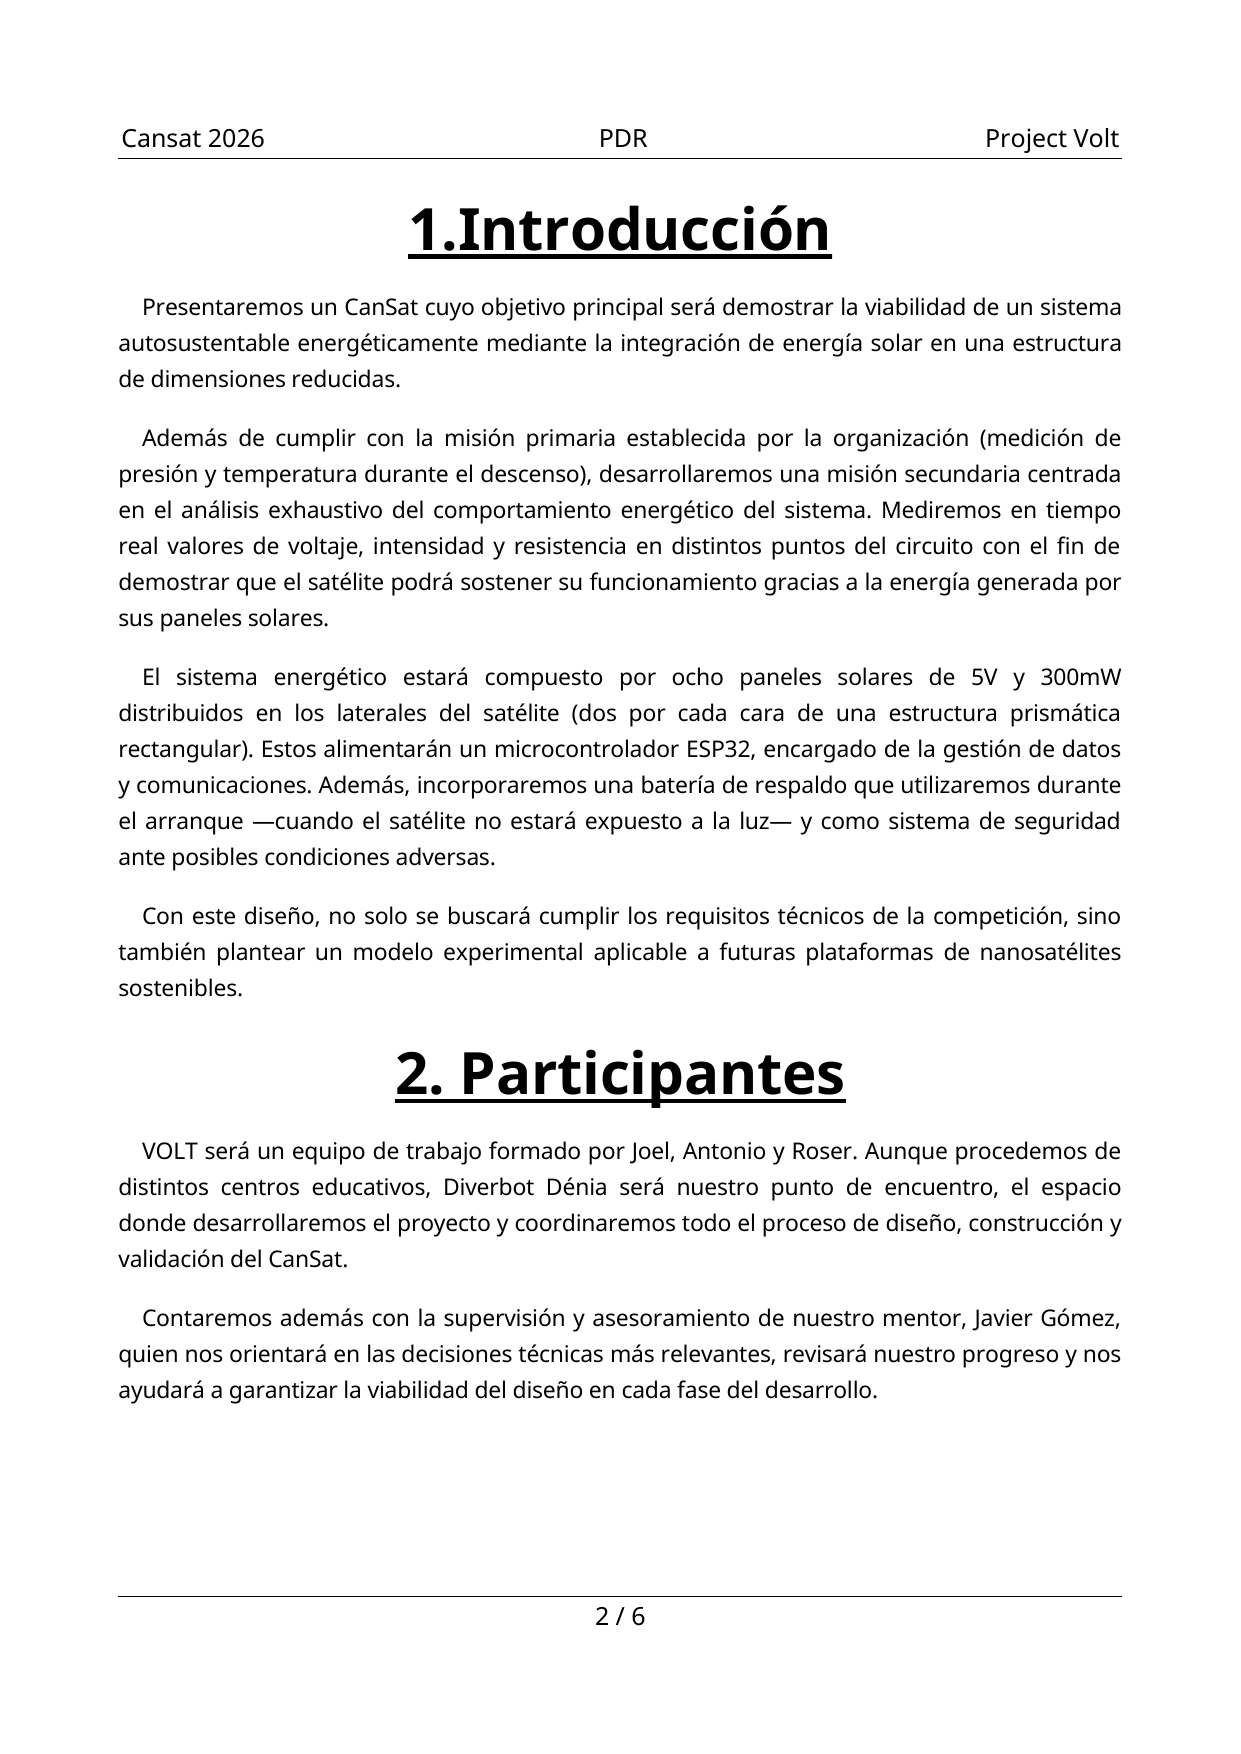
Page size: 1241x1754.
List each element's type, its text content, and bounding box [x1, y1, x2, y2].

subtitle 1.Introducción [118, 188, 1122, 267]
text Además de cumplir con la misión primaria establecida por la organización (medición de presión y temperatura durante el descenso), desarrollaremos una misión secundaria centrada en el análisis exhaustivo del comportamiento energético del sistema. Mediremos en tiempo real valores de voltaje, intensidad y resistencia en distintos puntos del circuito con el fin de demostrar que el satélite podrá sostener su funcionamiento gracias a la energía generada por sus paneles solares. [118, 422, 1122, 633]
text El sistema energético estará compuesto por ocho paneles solares de 5V y 300mW distribuidos en los laterales del satélite (dos por cada cara de una estructura prismática rectangular). Estos alimentarán un microcontrolador ESP32, encargado de la gestión de datos y comunicaciones. Además, incorporaremos una batería de respaldo que utilizaremos durante el arranque —cuando el satélite no estará expuesto a la luz— y como sistema de seguridad ante posibles condiciones adversas. [118, 661, 1122, 872]
subtitle 2. Participantes [118, 1032, 1122, 1111]
text Con este diseño, no solo se buscará cumplir los requisitos técnicos de la competición, sino también plantear un modelo experimental aplicable a futuras plataformas de nanosatélites sostenibles. [118, 900, 1122, 1003]
text VOLT será un equipo de trabajo formado por Joel, Antonio y Roser. Aunque procedemos de distintos centros educativos, Diverbot Dénia será nuestro punto de encuentro, el espacio donde desarrollaremos el proyecto y coordinaremos todo el proceso de diseño, construcción y validación del CanSat. [118, 1135, 1122, 1274]
text Presentaremos un CanSat cuyo objetivo principal será demostrar la viabilidad de un sistema autosustentable energéticamente mediante la integración de energía solar en una estructura de dimensiones reducidas. [118, 291, 1122, 394]
text Contaremos además con la supervisión y asesoramiento de nuestro mentor, Javier Gómez, quien nos orientará en las decisiones técnicas más relevantes, revisará nuestro progreso y nos ayudará a garantizar la viabilidad del diseño en cada fase del desarrollo. [118, 1302, 1122, 1405]
